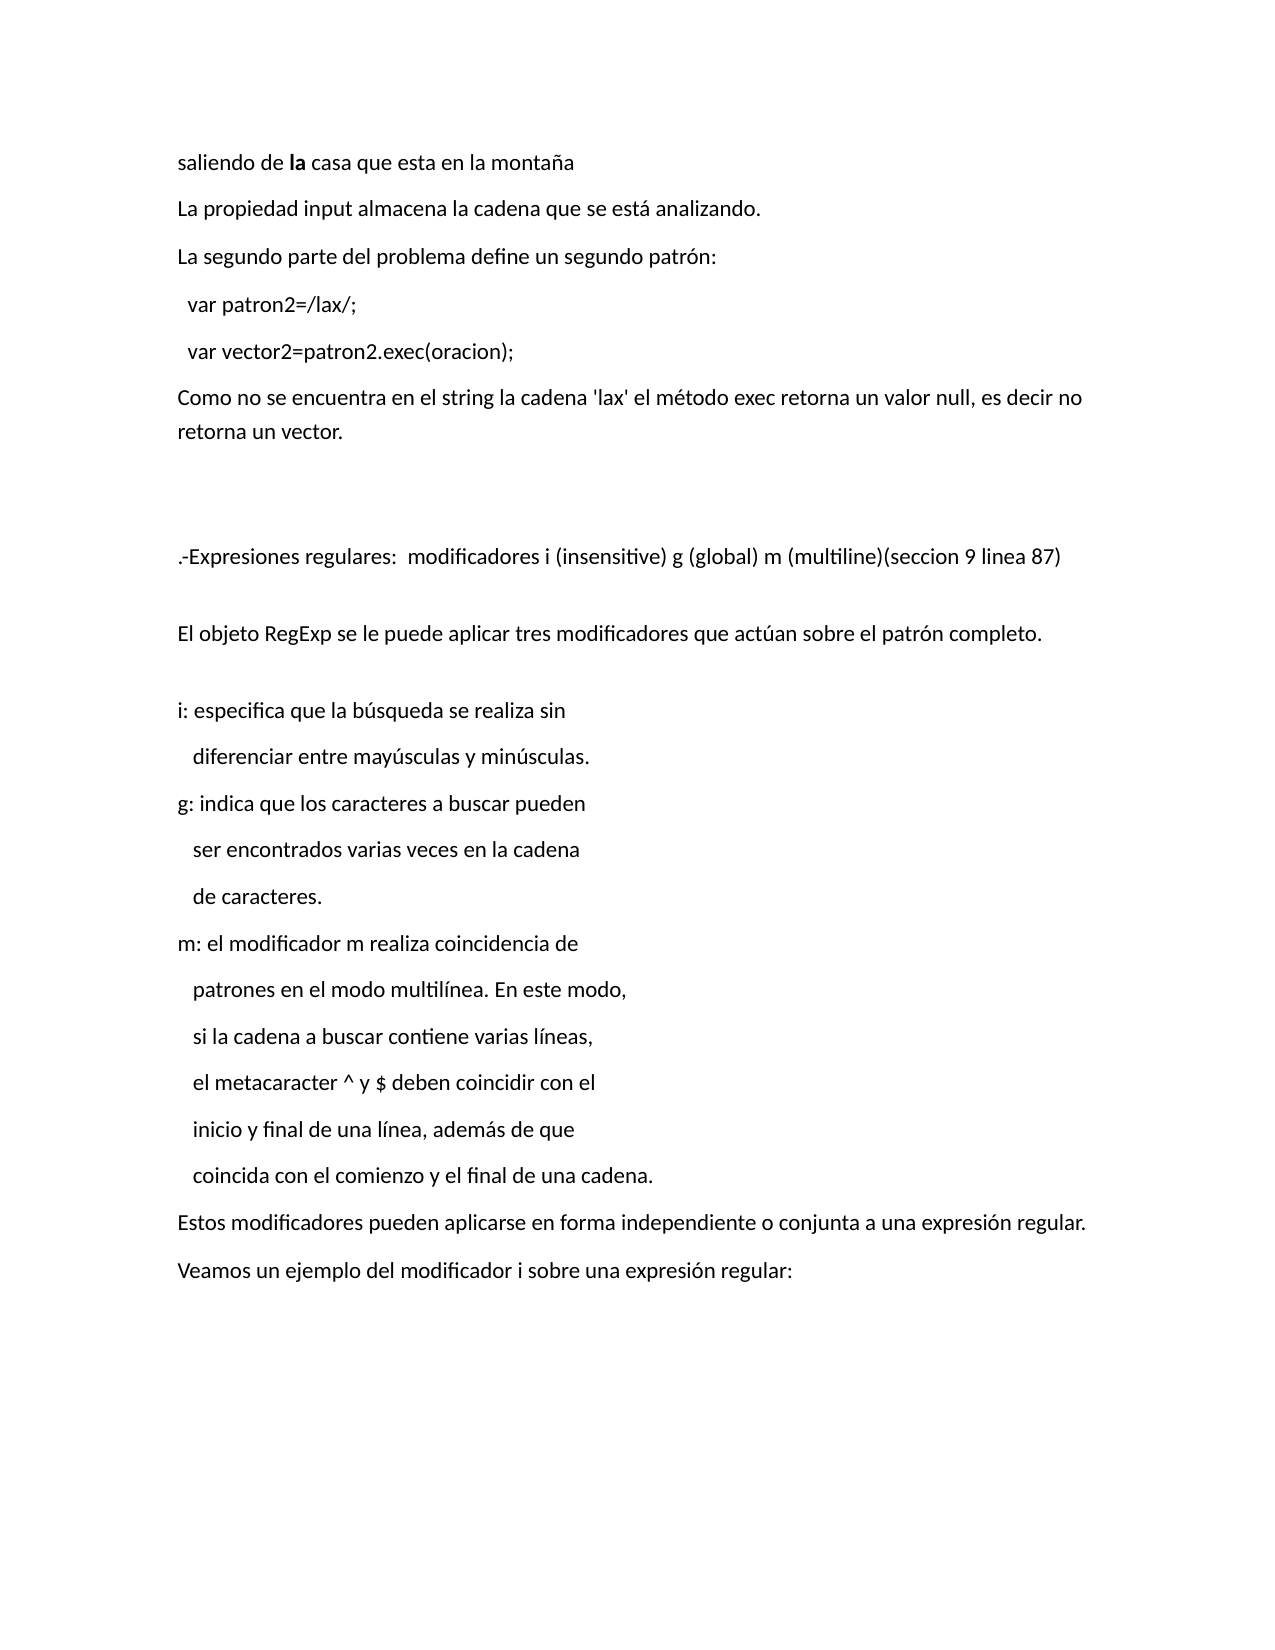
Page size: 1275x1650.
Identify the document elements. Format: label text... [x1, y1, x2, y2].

text saliendo de la casa que esta en la montaña [177, 148, 1098, 176]
text si la cadena a buscar contiene varias líneas, [177, 1022, 1098, 1050]
text diferenciar entre mayúsculas y minúsculas. [177, 742, 1098, 770]
text de caracteres. [177, 882, 1098, 910]
text var patron2=/lax/; [177, 290, 1098, 318]
text i: especifica que la búsqueda se realiza sin [177, 696, 1098, 724]
text g: indica que los caracteres a buscar pueden [177, 789, 1098, 817]
text el metacaracter ^ y $ deben coincidir con el [177, 1068, 1098, 1096]
text coincida con el comienzo y el final de una cadena. [177, 1161, 1098, 1189]
text patrones en el modo multilínea. En este modo, [177, 975, 1098, 1003]
text Estos modificadores pueden aplicarse en forma independiente o conjunta a una expresión regular. [177, 1208, 1098, 1236]
text m: el modificador m realiza coincidencia de [177, 929, 1098, 957]
text var vector2=patron2.exec(oracion); [177, 337, 1098, 365]
text La propiedad input almacena la cadena que se está analizando. [177, 194, 1098, 222]
text ser encontrados varias veces en la cadena [177, 836, 1098, 863]
text Como no se encuentra en el string la cadena 'lax' el método exec retorna un valor null, es decir no retorna un vector. [177, 383, 1098, 445]
text inicio y final de una línea, además de que [177, 1115, 1098, 1143]
text .-Expresiones regulares: modificadores i (insensitive) g (global) m (multiline)(seccion 9 linea 87) [177, 542, 1098, 570]
text Veamos un ejemplo del modificador i sobre una expresión regular: [177, 1256, 1098, 1284]
text El objeto RegExp se le puede aplicar tres modificadores que actúan sobre el patrón completo. [177, 619, 1098, 647]
text La segundo parte del problema define un segundo patrón: [177, 242, 1098, 270]
